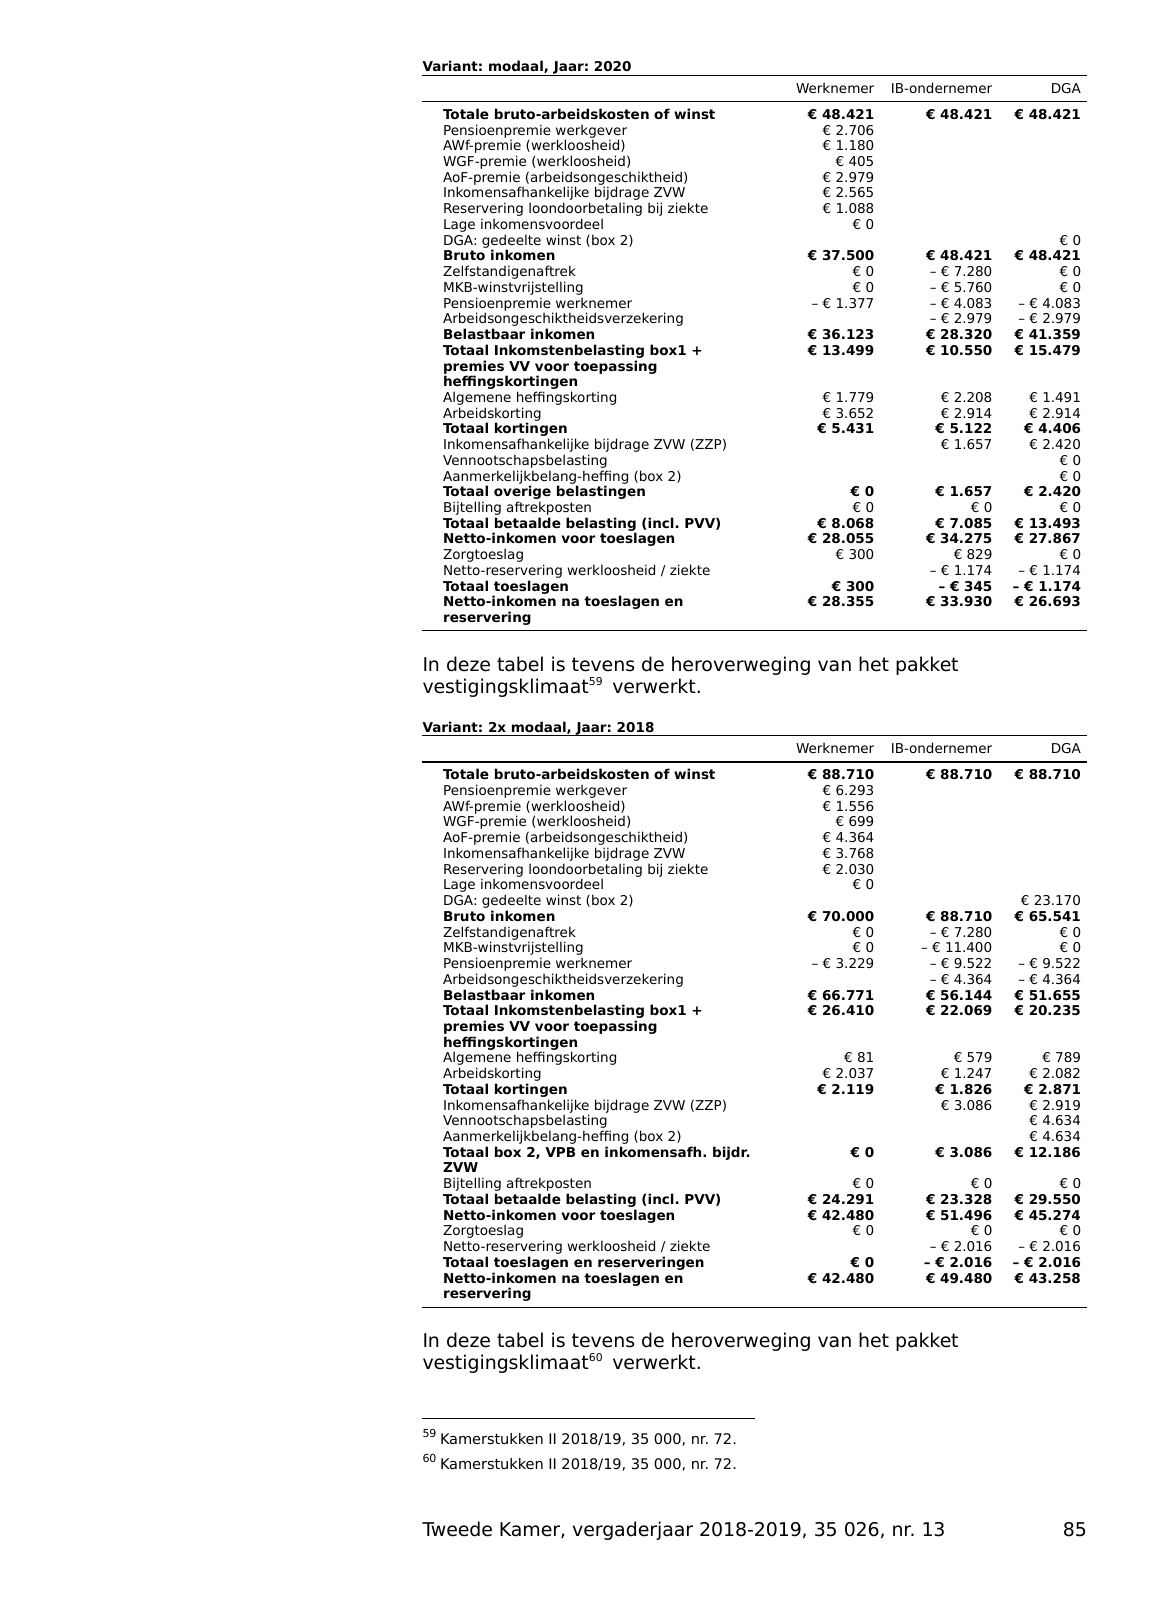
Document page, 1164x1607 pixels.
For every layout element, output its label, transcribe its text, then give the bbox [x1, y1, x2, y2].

table_cell – € 2.016 [998, 1239, 1087, 1255]
table_cell € 56.144 [880, 987, 998, 1003]
table_cell [762, 972, 880, 987]
table_cell [422, 264, 437, 280]
table_cell [422, 1098, 437, 1113]
table_cell Belastbaar inkomen [437, 987, 762, 1003]
table_cell € 51.655 [998, 987, 1087, 1003]
table_header Variant: 2x modaal, Jaar: 2018 [422, 720, 1087, 735]
table_cell € 405 [762, 154, 880, 169]
table_cell [422, 102, 437, 122]
table_cell Netto-inkomen na toeslagen en reservering [437, 1270, 762, 1307]
table_cell WGF-premie (werkloosheid) [437, 154, 762, 169]
table_cell € 28.320 [880, 327, 998, 343]
table_cell € 0 [762, 500, 880, 516]
table_cell AWf-premie (werkloosheid) [437, 799, 762, 814]
table_cell Netto-inkomen na toeslagen en reservering [437, 594, 762, 630]
table_cell [422, 909, 437, 924]
table_cell [422, 469, 437, 484]
table_cell € 0 [762, 484, 880, 500]
table_cell € 1.247 [880, 1066, 998, 1082]
table_cell [422, 799, 437, 814]
table_cell € 42.480 [762, 1270, 880, 1307]
table_cell [998, 830, 1087, 846]
table_cell – € 7.280 [880, 924, 998, 940]
table_cell € 0 [998, 233, 1087, 248]
table_cell € 0 [998, 1223, 1087, 1239]
table_cell Netto-reservering werkloosheid / ziekte [437, 1239, 762, 1255]
table_cell [422, 437, 437, 453]
table_cell € 33.930 [880, 594, 998, 630]
table_cell [422, 1003, 437, 1050]
table_cell Totaal toeslagen en reserveringen [437, 1255, 762, 1270]
table_cell WGF-premie (werkloosheid) [437, 814, 762, 830]
table_cell € 34.275 [880, 531, 998, 547]
table_cell [422, 1082, 437, 1097]
table_cell [880, 217, 998, 232]
table_cell € 66.771 [762, 987, 880, 1003]
table_cell [422, 579, 437, 594]
table_cell – € 5.760 [880, 280, 998, 295]
table_cell € 42.480 [762, 1208, 880, 1223]
table_cell Totaal kortingen [437, 1082, 762, 1097]
table_cell [422, 516, 437, 531]
table_cell Totaal box 2, VPB en inkomensafh. bijdr. ZVW [437, 1145, 762, 1176]
table_cell [762, 893, 880, 909]
table_cell [880, 861, 998, 877]
table_cell € 88.710 [880, 763, 998, 783]
table_cell [422, 311, 437, 327]
table_cell [880, 185, 998, 201]
table_cell [422, 1255, 437, 1270]
table_cell [422, 877, 437, 893]
table_cell [422, 248, 437, 264]
table_cell MKB-winstvrijstelling [437, 280, 762, 295]
table_cell Vennootschapsbelasting [437, 1113, 762, 1129]
table_cell – € 4.364 [998, 972, 1087, 987]
table_cell [998, 846, 1087, 861]
table_cell [437, 76, 762, 101]
table_cell [422, 1113, 437, 1129]
table_cell [422, 1223, 437, 1239]
table_cell € 1.491 [998, 390, 1087, 406]
table_cell [998, 170, 1087, 185]
table_cell MKB-winstvrijstelling [437, 940, 762, 956]
table_cell € 2.979 [762, 170, 880, 185]
table_cell [422, 421, 437, 437]
table_cell € 789 [998, 1050, 1087, 1066]
table_cell Bruto inkomen [437, 248, 762, 264]
table_cell Totale bruto-arbeidskosten of winst [437, 763, 762, 783]
table_cell – € 9.522 [998, 956, 1087, 972]
table_cell € 28.055 [762, 531, 880, 547]
table_cell – € 2.979 [998, 311, 1087, 327]
table_cell [422, 1208, 437, 1223]
table_cell € 48.421 [998, 248, 1087, 264]
table_cell [422, 500, 437, 516]
table_cell € 0 [762, 217, 880, 232]
table_cell [422, 594, 437, 630]
table_cell € 48.421 [998, 102, 1087, 122]
table_cell € 1.180 [762, 138, 880, 154]
table_cell – € 345 [880, 579, 998, 594]
table_cell – € 1.174 [998, 579, 1087, 594]
table_cell [880, 154, 998, 169]
table_cell [998, 783, 1087, 798]
table_cell € 2.082 [998, 1066, 1087, 1082]
table_cell € 23.170 [998, 893, 1087, 909]
table_cell Arbeidsongeschiktheidsverzekering [437, 311, 880, 327]
table_cell € 0 [762, 1176, 880, 1192]
table_cell € 1.088 [762, 201, 880, 217]
table_cell € 1.779 [762, 390, 880, 406]
table_cell Arbeidskorting [437, 1066, 762, 1082]
table_cell € 0 [998, 264, 1087, 280]
table_cell [422, 170, 437, 185]
table_cell € 45.274 [998, 1208, 1087, 1223]
table_cell € 48.421 [880, 102, 998, 122]
table_cell € 37.500 [762, 248, 880, 264]
table_cell – € 3.229 [762, 956, 880, 972]
table_cell – € 1.174 [998, 563, 1087, 578]
table_cell [422, 123, 437, 138]
table_cell [422, 893, 437, 909]
table_cell [422, 1270, 437, 1307]
table_cell € 0 [762, 1223, 880, 1239]
table_cell € 3.086 [880, 1145, 998, 1176]
table_cell DGA: gedeelte winst (box 2) [437, 893, 762, 909]
table_cell € 2.420 [998, 484, 1087, 500]
table_cell [422, 453, 437, 468]
table_cell Totaal kortingen [437, 421, 762, 437]
table_cell Arbeidskorting [437, 406, 762, 421]
table_cell Totaal toeslagen [437, 579, 762, 594]
table_cell Lage inkomensvoordeel [437, 877, 762, 893]
table_cell [422, 343, 437, 390]
table_cell [422, 1192, 437, 1207]
table_cell DGA: gedeelte winst (box 2) [437, 233, 998, 248]
table_cell [422, 940, 437, 956]
table_cell € 2.914 [880, 406, 998, 421]
table_cell [998, 814, 1087, 830]
table_cell Totaal Inkomstenbelasting box1 + premies VV voor toepassing heffingskortingen [437, 343, 762, 390]
table_cell € 0 [762, 924, 880, 940]
table_cell € 43.258 [998, 1270, 1087, 1307]
table_cell Zelfstandigenaftrek [437, 924, 762, 940]
table_cell AoF-premie (arbeidsongeschiktheid) [437, 170, 762, 185]
text In deze tabel is tevens de heroverweging van het pakket vestigingsklimaat verwerkt. [422, 654, 1087, 698]
table_cell [880, 170, 998, 185]
table_cell [422, 201, 437, 217]
table_cell Pensioenpremie werknemer [437, 956, 762, 972]
table_cell – € 4.083 [998, 295, 1087, 311]
table_cell [880, 123, 998, 138]
table_cell [998, 877, 1087, 893]
table_cell [422, 185, 437, 201]
text Kamerstukken II 2018/19, 35 000, nr. 72. [422, 1427, 1087, 1449]
table_cell [422, 861, 437, 877]
table_cell DGA [998, 76, 1087, 101]
table_cell [422, 1050, 437, 1066]
table_cell [422, 233, 437, 248]
table_cell € 88.710 [762, 763, 880, 783]
table_cell Arbeidsongeschiktheidsverzekering [437, 972, 762, 987]
table_cell – € 11.400 [880, 940, 998, 956]
table_cell € 2.420 [998, 437, 1087, 453]
table_cell [422, 987, 437, 1003]
table_cell Netto-inkomen voor toeslagen [437, 531, 762, 547]
table_cell € 12.186 [998, 1145, 1087, 1176]
table_cell [880, 814, 998, 830]
table_cell [880, 893, 998, 909]
table_cell [998, 185, 1087, 201]
table_cell [422, 563, 437, 578]
table_cell IB-ondernemer [880, 76, 998, 101]
table_cell – € 7.280 [880, 264, 998, 280]
table_cell € 0 [880, 1223, 998, 1239]
table_cell € 24.291 [762, 1192, 880, 1207]
table_cell [422, 783, 437, 798]
table_cell € 5.431 [762, 421, 880, 437]
table_cell [880, 1129, 998, 1144]
table_cell € 2.919 [998, 1098, 1087, 1113]
table_cell [422, 763, 437, 783]
table_cell – € 1.377 [762, 295, 880, 311]
table_cell [422, 956, 437, 972]
table_cell [422, 924, 437, 940]
table_cell € 65.541 [998, 909, 1087, 924]
table_cell Zorgtoeslag [437, 547, 762, 563]
table_cell DGA [998, 736, 1087, 761]
table_cell [880, 830, 998, 846]
table_cell [422, 327, 437, 343]
table_cell [998, 154, 1087, 169]
table_cell € 0 [762, 264, 880, 280]
table_cell € 0 [762, 940, 880, 956]
table_cell Bijtelling aftrekposten [437, 1176, 762, 1192]
table_cell Algemene heffingskorting [437, 390, 762, 406]
table_cell Totaal Inkomstenbelasting box1 + premies VV voor toepassing heffingskortingen [437, 1003, 762, 1050]
table_cell € 2.208 [880, 390, 998, 406]
table_cell € 4.634 [998, 1129, 1087, 1144]
table_cell – € 2.016 [998, 1255, 1087, 1270]
table_cell [998, 799, 1087, 814]
table_cell Reservering loondoorbetaling bij ziekte [437, 861, 762, 877]
table_cell Pensioenpremie werkgever [437, 783, 762, 798]
table_cell Inkomensafhankelijke bijdrage ZVW (ZZP) [437, 1098, 762, 1113]
table_cell [998, 123, 1087, 138]
table_header Variant: modaal, Jaar: 2020 [422, 59, 1087, 75]
table_cell € 3.652 [762, 406, 880, 421]
table_cell [422, 830, 437, 846]
table_cell – € 4.083 [880, 295, 998, 311]
table_cell € 0 [762, 1255, 880, 1270]
table_cell AWf-premie (werkloosheid) [437, 138, 762, 154]
table_cell [422, 484, 437, 500]
table_cell [422, 1176, 437, 1192]
table_cell Netto-inkomen voor toeslagen [437, 1208, 762, 1223]
table_cell [422, 846, 437, 861]
table_cell Inkomensafhankelijke bijdrage ZVW [437, 185, 762, 201]
table_cell € 29.550 [998, 1192, 1087, 1207]
table_cell Inkomensafhankelijke bijdrage ZVW [437, 846, 762, 861]
table_cell [762, 1113, 880, 1129]
table_cell € 300 [762, 547, 880, 563]
table_cell € 0 [880, 500, 998, 516]
table_cell [998, 138, 1087, 154]
table_cell € 10.550 [880, 343, 998, 390]
table_cell € 2.871 [998, 1082, 1087, 1097]
table_cell € 0 [998, 500, 1087, 516]
table_cell [422, 154, 437, 169]
table_cell € 22.069 [880, 1003, 998, 1050]
table_cell € 26.693 [998, 594, 1087, 630]
table_cell € 1.657 [880, 484, 998, 500]
table_cell [422, 1239, 437, 1255]
table_cell € 2.030 [762, 861, 880, 877]
table_cell € 6.293 [762, 783, 880, 798]
text In deze tabel is tevens de heroverweging van het pakket vestigingsklimaat verwerkt. [422, 1330, 1087, 1374]
table_cell Totaal overige belastingen [437, 484, 762, 500]
table_cell € 13.499 [762, 343, 880, 390]
table_cell € 88.710 [880, 909, 998, 924]
table_cell € 829 [880, 547, 998, 563]
table_cell [998, 201, 1087, 217]
table_cell [880, 799, 998, 814]
table_cell [422, 406, 437, 421]
table_cell – € 2.016 [880, 1255, 998, 1270]
table_cell € 41.359 [998, 327, 1087, 343]
table_cell € 23.328 [880, 1192, 998, 1207]
table_cell [998, 217, 1087, 232]
table_cell € 0 [998, 469, 1087, 484]
table_cell Totaal betaalde belasting (incl. PVV) [437, 1192, 762, 1207]
table_cell € 26.410 [762, 1003, 880, 1050]
table_cell [422, 138, 437, 154]
table_cell – € 2.979 [880, 311, 998, 327]
table_cell [422, 972, 437, 987]
table_cell € 2.706 [762, 123, 880, 138]
table_cell Bruto inkomen [437, 909, 762, 924]
table_cell € 88.710 [998, 763, 1087, 783]
table_cell € 0 [762, 1145, 880, 1176]
table_cell € 1.826 [880, 1082, 998, 1097]
table_cell € 13.493 [998, 516, 1087, 531]
table_cell [422, 1129, 437, 1144]
table_cell [422, 280, 437, 295]
table_cell [880, 846, 998, 861]
table_cell Zelfstandigenaftrek [437, 264, 762, 280]
table_cell Algemene heffingskorting [437, 1050, 762, 1066]
table_cell € 48.421 [762, 102, 880, 122]
table_cell – € 9.522 [880, 956, 998, 972]
table_cell [762, 1098, 880, 1113]
table_cell Inkomensafhankelijke bijdrage ZVW (ZZP) [437, 437, 880, 453]
table_cell € 81 [762, 1050, 880, 1066]
table_cell Belastbaar inkomen [437, 327, 762, 343]
table_cell € 699 [762, 814, 880, 830]
table_cell [422, 1145, 437, 1176]
table_cell € 0 [998, 280, 1087, 295]
table_cell [880, 138, 998, 154]
table_cell € 7.085 [880, 516, 998, 531]
table_cell AoF-premie (arbeidsongeschiktheid) [437, 830, 762, 846]
table_cell € 0 [998, 1176, 1087, 1192]
table_cell € 3.768 [762, 846, 880, 861]
table_cell € 3.086 [880, 1098, 998, 1113]
table_cell € 8.068 [762, 516, 880, 531]
table_cell Totaal betaalde belasting (incl. PVV) [437, 516, 762, 531]
table_cell € 0 [762, 280, 880, 295]
table_cell [422, 814, 437, 830]
table_cell € 27.867 [998, 531, 1087, 547]
table_cell € 0 [998, 940, 1087, 956]
table_cell [422, 217, 437, 232]
table_cell € 49.480 [880, 1270, 998, 1307]
table_cell € 5.122 [880, 421, 998, 437]
table_cell € 1.556 [762, 799, 880, 814]
table_cell IB-ondernemer [880, 736, 998, 761]
table_cell € 0 [880, 1176, 998, 1192]
table_cell – € 4.364 [880, 972, 998, 987]
table_cell [422, 76, 437, 101]
table_cell € 4.364 [762, 830, 880, 846]
table_cell € 300 [762, 579, 880, 594]
table_cell € 1.657 [880, 437, 998, 453]
table_cell € 36.123 [762, 327, 880, 343]
table_cell [437, 736, 762, 761]
table_cell € 2.119 [762, 1082, 880, 1097]
table_cell € 15.479 [998, 343, 1087, 390]
table_cell € 20.235 [998, 1003, 1087, 1050]
table_cell € 51.496 [880, 1208, 998, 1223]
table_cell [762, 1129, 880, 1144]
table_cell Netto-reservering werkloosheid / ziekte [437, 563, 880, 578]
table_cell – € 1.174 [880, 563, 998, 578]
table_cell [880, 783, 998, 798]
table_cell € 28.355 [762, 594, 880, 630]
table_cell [422, 547, 437, 563]
table_cell [422, 390, 437, 406]
table_cell Pensioenpremie werknemer [437, 295, 762, 311]
table_cell € 4.634 [998, 1113, 1087, 1129]
table_cell Werknemer [762, 736, 880, 761]
table_cell [762, 1239, 880, 1255]
table_cell Aanmerkelijkbelang-heffing (box 2) [437, 469, 998, 484]
table_cell Aanmerkelijkbelang-heffing (box 2) [437, 1129, 762, 1144]
table_cell € 70.000 [762, 909, 880, 924]
table_cell € 2.565 [762, 185, 880, 201]
table_cell € 0 [998, 547, 1087, 563]
table_cell € 2.037 [762, 1066, 880, 1082]
table_cell Reservering loondoorbetaling bij ziekte [437, 201, 762, 217]
table_cell € 48.421 [880, 248, 998, 264]
table_cell Vennootschapsbelasting [437, 453, 998, 468]
text Kamerstukken II 2018/19, 35 000, nr. 72. [422, 1452, 1087, 1474]
table_cell € 0 [998, 453, 1087, 468]
table_cell [998, 861, 1087, 877]
table_cell € 4.406 [998, 421, 1087, 437]
table_cell Bijtelling aftrekposten [437, 500, 762, 516]
table_cell Totale bruto-arbeidskosten of winst [437, 102, 762, 122]
table_cell € 0 [998, 924, 1087, 940]
table_cell [880, 1113, 998, 1129]
table_cell [422, 295, 437, 311]
table_cell Pensioenpremie werkgever [437, 123, 762, 138]
table_cell [880, 201, 998, 217]
table_cell [422, 736, 437, 761]
table_cell [422, 531, 437, 547]
table_cell Lage inkomensvoordeel [437, 217, 762, 232]
table_cell [880, 877, 998, 893]
table_cell € 579 [880, 1050, 998, 1066]
table_cell € 0 [762, 877, 880, 893]
table_cell Werknemer [762, 76, 880, 101]
table_cell Zorgtoeslag [437, 1223, 762, 1239]
table_cell € 2.914 [998, 406, 1087, 421]
table_cell [422, 1066, 437, 1082]
table_cell – € 2.016 [880, 1239, 998, 1255]
